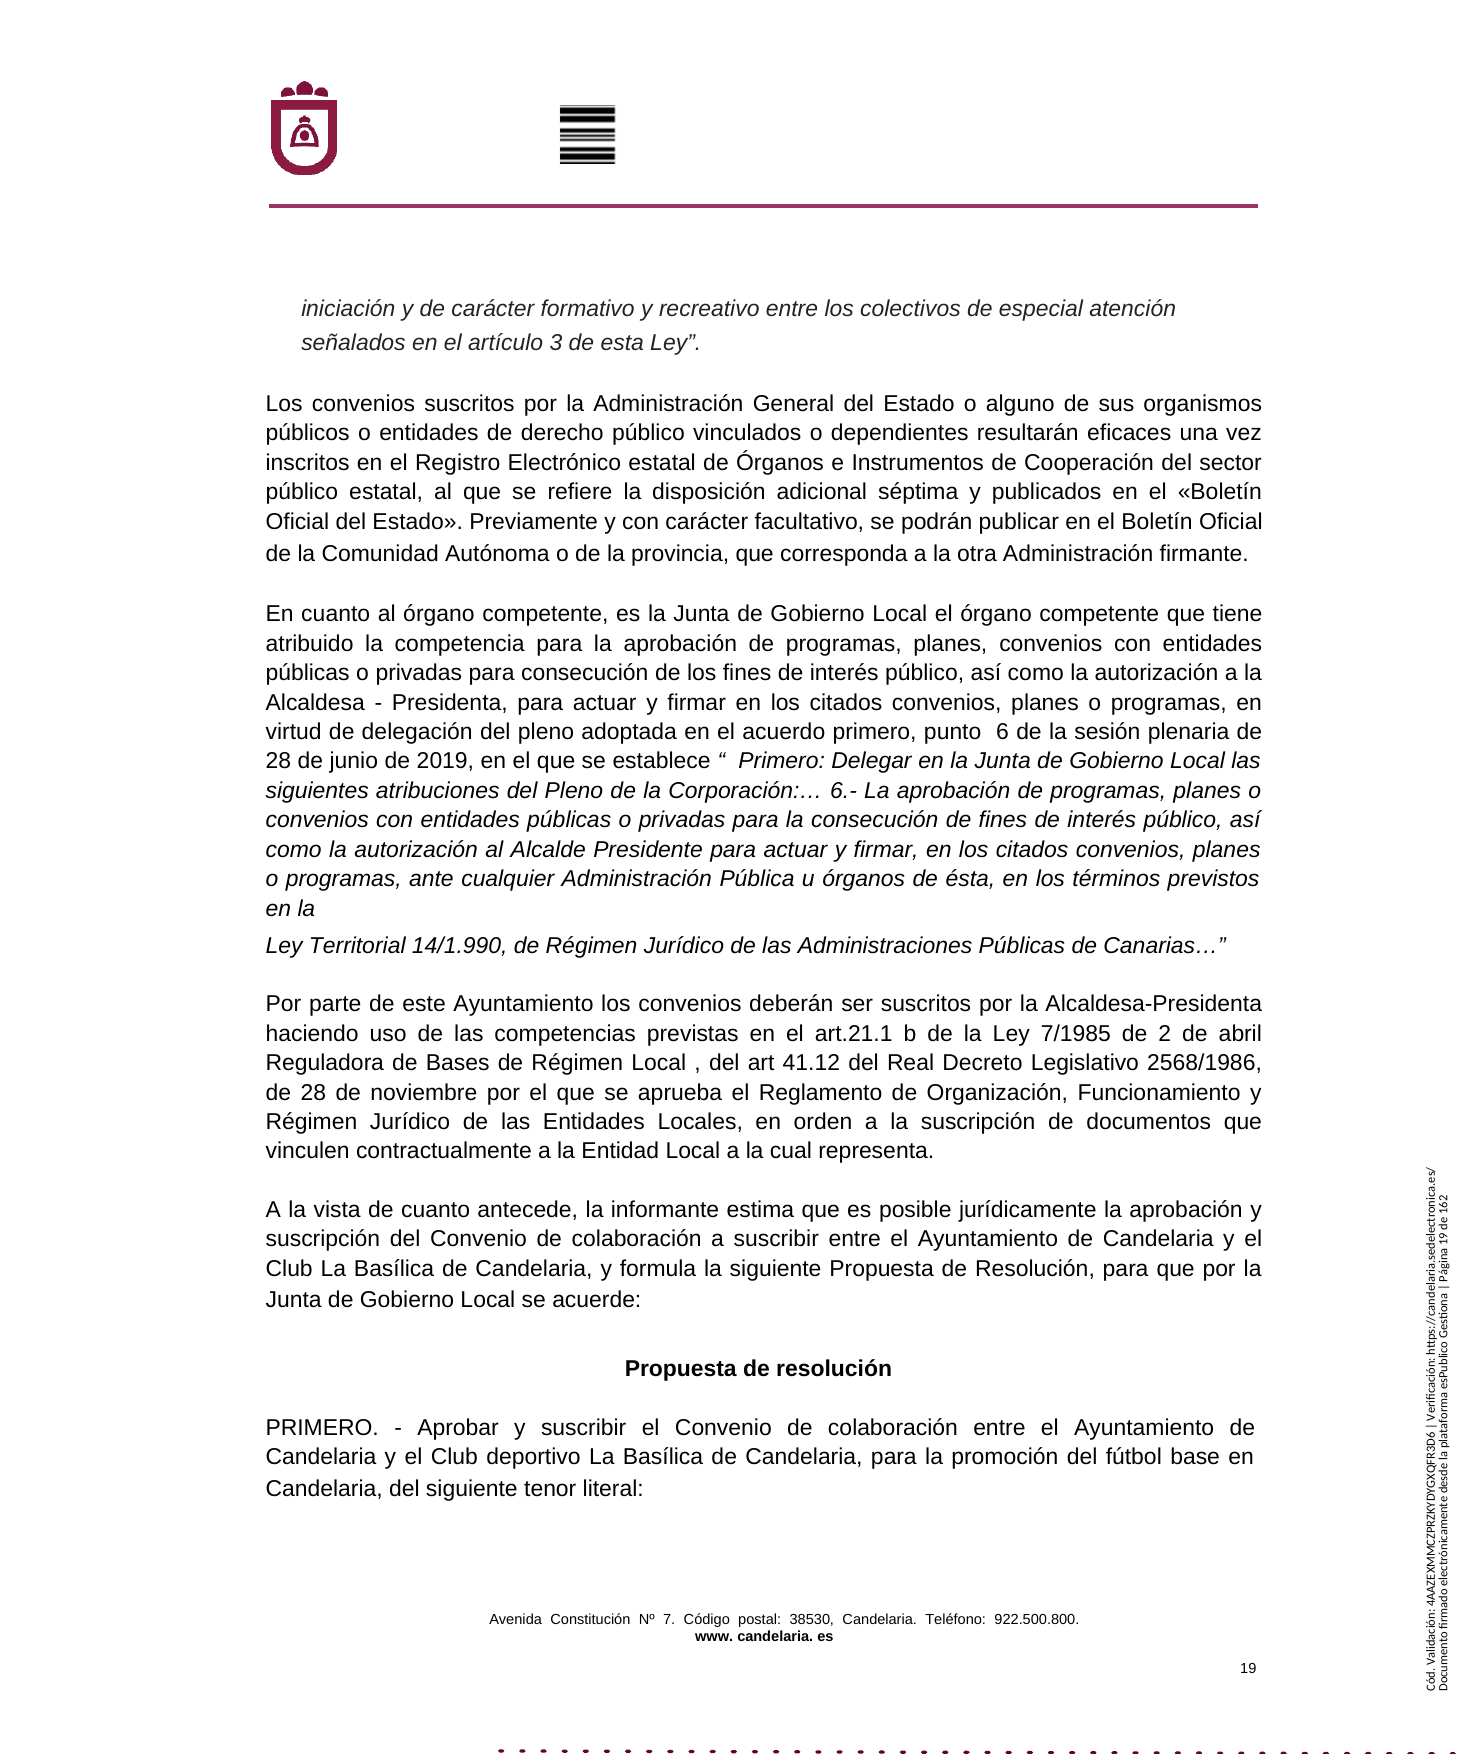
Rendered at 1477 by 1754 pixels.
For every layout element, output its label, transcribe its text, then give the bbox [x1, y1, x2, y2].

subtitle Propuesta de resolución [329, 1355, 1200, 1382]
text En cuanto al órgano competente, es la Junta de Gobierno Local el órgano competente que tiene atribuido la competencia para la aprobación de programas, planes, convenios con entidades públicas o privadas para consecución de los fines de interés público, así como la autorización a la Alcaldesa - Presidenta, para actuar y firmar en los citados convenios, planes o programas, en virtud de delegación del pleno adoptada en el acuerdo primero, punto 6 de la sesión plenaria de 28 de junio de 2019, en el que se establece “ Primero: Delegar en la Junta de Gobierno Local las siguientes atribuciones del Pleno de la Corporación:… 6.- La aprobación de programas, planes o convenios con entidades públicas o privadas para la consecución de fines de interés público, así como la autorización al Alcalde Presidente para actuar y firmar, en los citados convenios, planes o programas, ante cualquier Administración Pública u órganos de ésta, en los términos previstos en la [265, 600, 1263, 921]
text A la vista de cuanto antecede, la informante estima que es posible jurídicamente la aprobación y suscripción del Convenio de colaboración a suscribir entre el Ayuntamiento de Candelaria y el Club La Basílica de Candelaria, y formula la siguiente Propuesta de Resolución, para que por la Junta de Gobierno Local se acuerde: [265, 1196, 1263, 1313]
text PRIMERO. - Aprobar y suscribir el Convenio de colaboración entre el Ayuntamiento de Candelaria y el Club deportivo La Basílica de Candelaria, para la promoción del fútbol base en Candelaria, del siguiente tenor literal: [265, 1413, 1256, 1502]
text Ley Territorial 14/1.990, de Régimen Jurídico de las Administraciones Públicas de Canarias…” [265, 930, 1263, 958]
text Por parte de este Ayuntamiento los convenios deberán ser suscritos por la Alcaldesa-Presidenta haciendo uso de las competencias previstas en el art.21.1 b de la Ley 7/1985 de 2 de abril Reguladora de Bases de Régimen Local , del art 41.12 del Real Decreto Legislativo 2568/1986, de 28 de noviembre por el que se aprueba el Reglamento de Organización, Funcionamiento y Régimen Jurídico de las Entidades Locales, en orden a la suscripción de documentos que vinculen contractualmente a la Entidad Local a la cual representa. [265, 990, 1263, 1164]
text Los convenios suscritos por la Administración General del Estado o alguno de sus organismos públicos o entidades de derecho público vinculados o dependientes resultarán eficaces una vez inscritos en el Registro Electrónico estatal de Órganos e Instrumentos de Cooperación del sector público estatal, al que se refiere la disposición adicional séptima y publicados en el «Boletín Oficial del Estado». Previamente y con carácter facultativo, se podrán publicar en el Boletín Oficial de la Comunidad Autónoma o de la provincia, que corresponda a la otra Administración firmante. [265, 390, 1263, 566]
text iniciación y de carácter formativo y recreativo entre los colectivos de especial atención señalados en el artículo 3 de esta Ley”. [301, 295, 1274, 355]
